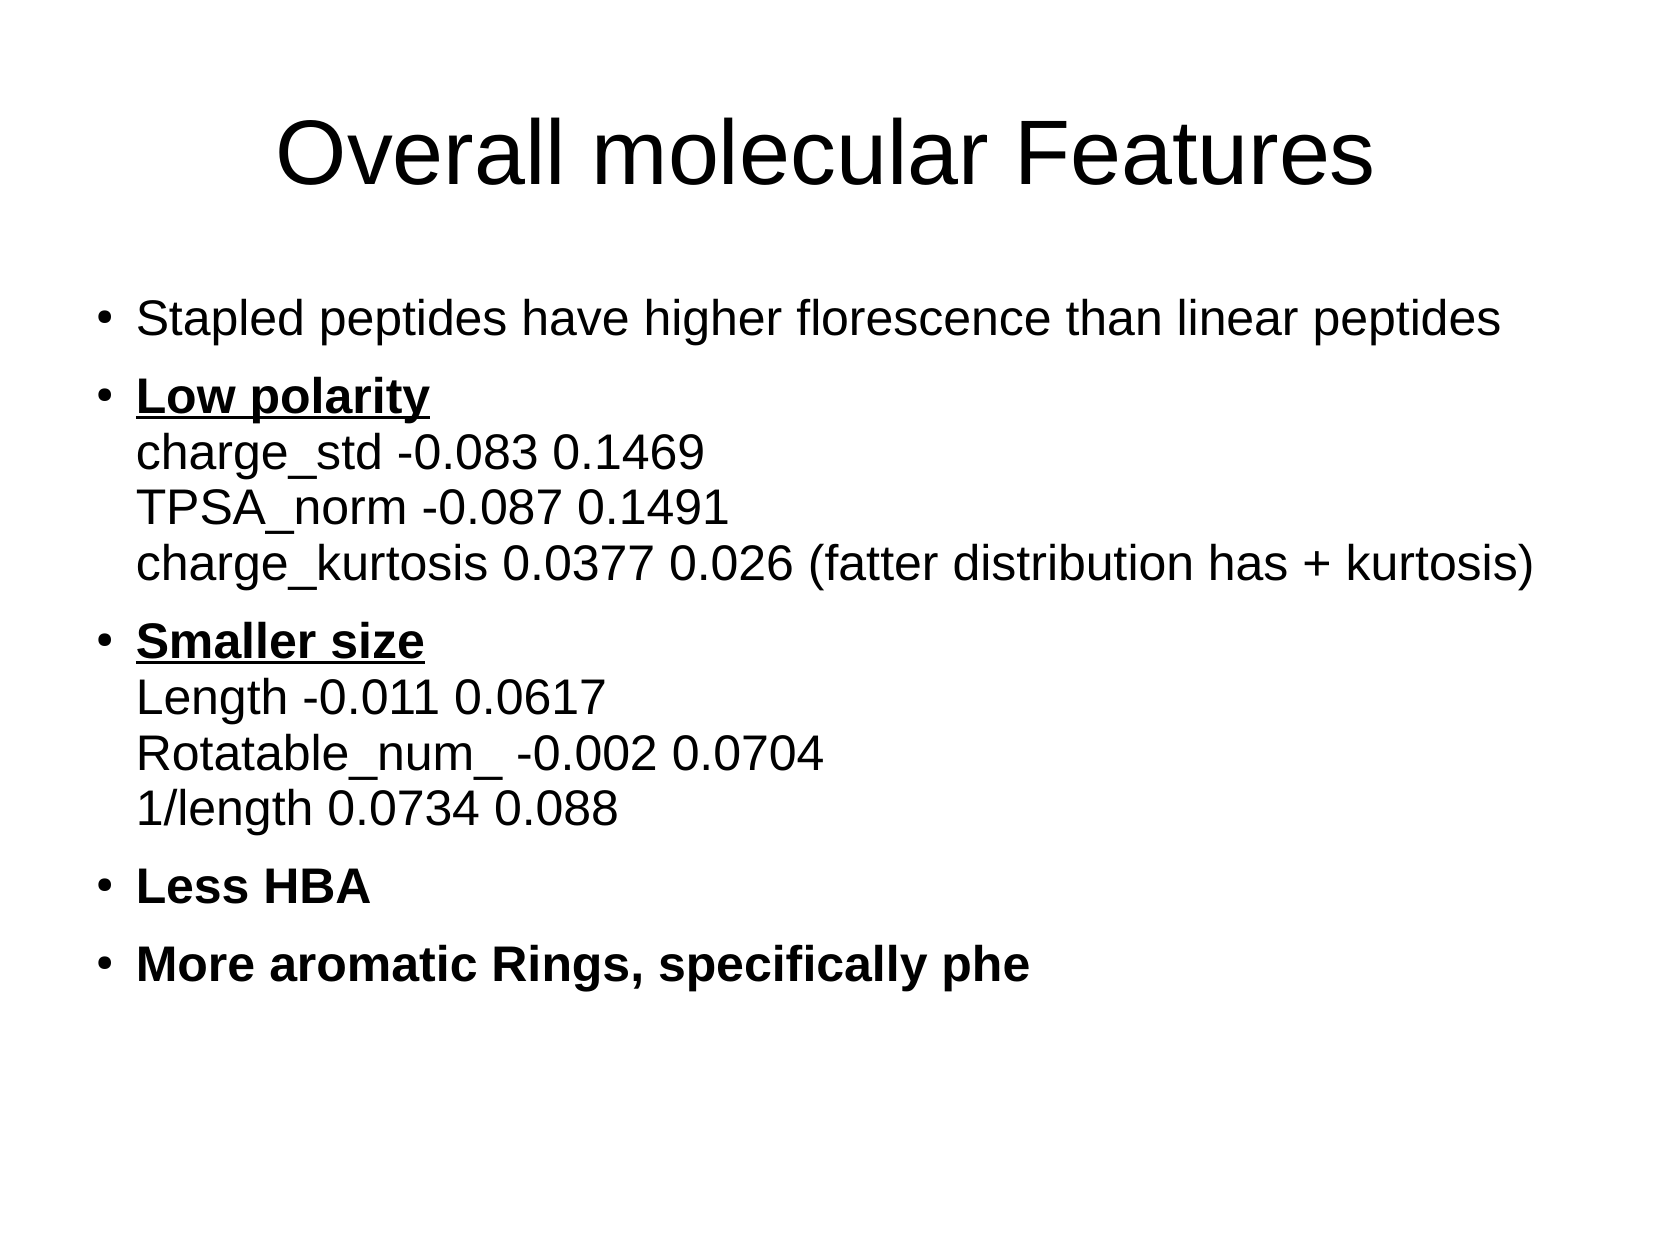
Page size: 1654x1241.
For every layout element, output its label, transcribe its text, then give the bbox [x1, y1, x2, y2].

list Stapled peptides have higher florescence than linear peptides Low polarity charge_std -0.083 0.1469 TPSA_norm -0.087 0.1491 charge_kurtosis 0.0377 0.026 (fatter distribution has + kurtosis) Smaller size Length -0.011 0.0617 Rotatable_num_ -0.002 0.0704 1/length 0.0734 0.088 Less HBA More aromatic Rings, specifically phe [82, 290, 1571, 1010]
title Overall molecular Features [82, 49, 1571, 257]
